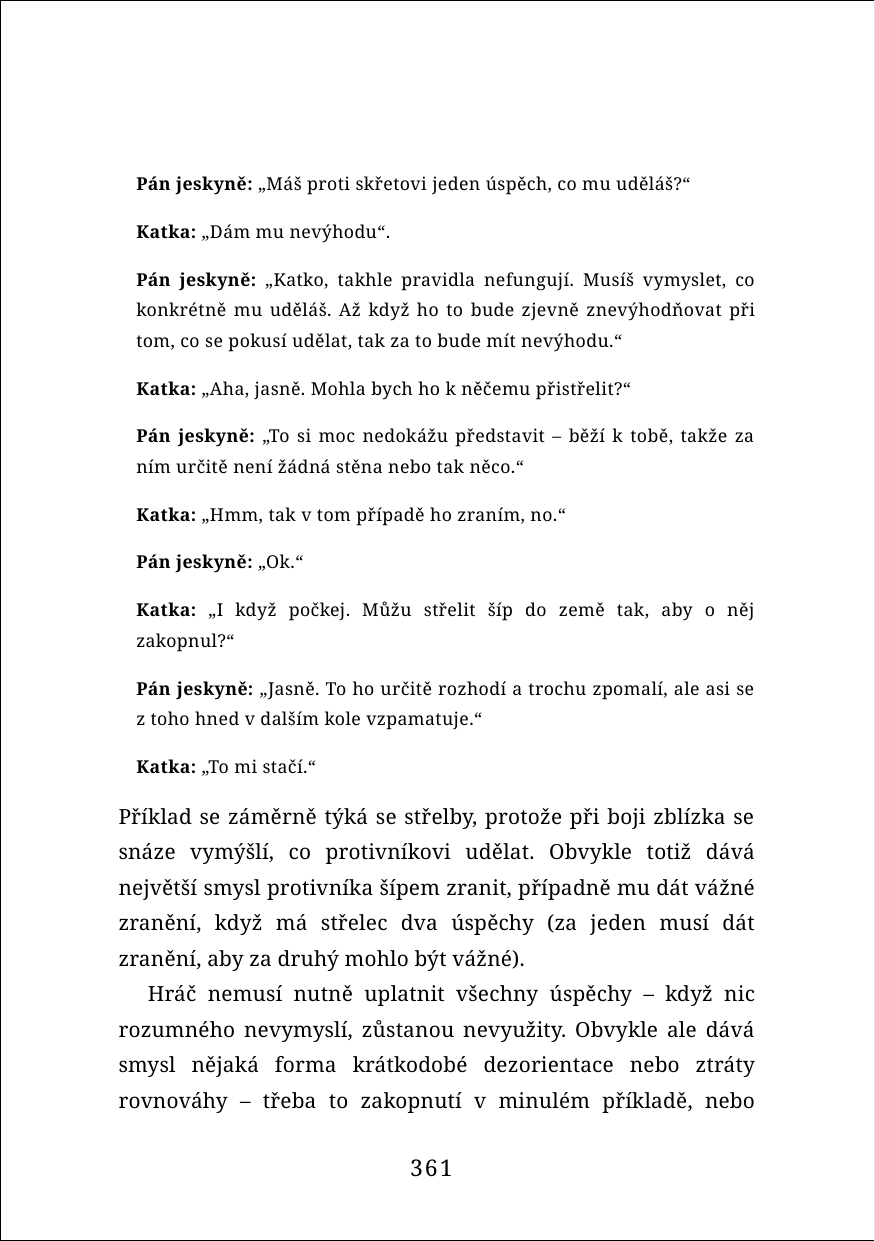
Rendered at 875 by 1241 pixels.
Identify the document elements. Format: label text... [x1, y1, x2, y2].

text Katka: „Hmm, tak v tom případě ho zraním, no.“ [136, 502, 756, 526]
text Katka: „Aha, jasně. Mohla bych ho k něčemu přistřelit?“ [136, 376, 756, 400]
text Pán jeskyně: „Máš proti skřetovi jeden úspěch, co mu uděláš?“ [136, 172, 756, 196]
text Katka: „Dám mu nevýhodu“. [136, 220, 756, 244]
text Pán jeskyně: „Katko, takhle pravidla nefungují. Musíš vymyslet, co konkrétně mu uděláš. Až když ho to bude zjevně znevýhodňovat při tom, co se pokusí udělat, tak za to bude mít nevýhodu.“ [136, 268, 756, 352]
text Katka: „I když počkej. Můžu střelit šíp do země tak, aby o něj zakopnul?“ [136, 598, 756, 652]
text Pán jeskyně: „Jasně. To ho určitě rozhodí a trochu zpomalí, ale asi se z toho hned v dalším kole vzpamatuje.“ [136, 676, 756, 730]
text Pán jeskyně: „To si moc nedokážu představit – běží k tobě, takže za ním určitě není žádná stěna nebo tak něco.“ [136, 424, 756, 478]
text Katka: „To mi stačí.“ [136, 754, 756, 778]
text Pán jeskyně: „Ok.“ [136, 550, 756, 574]
text Příklad se záměrně týká se střelby, protože při boji zblízka se snáze vymýšlí, co protivníkovi udělat. Obvykle totiž dává největší smysl protivníka šípem zranit, případně mu dát vážné zranění, když má střelec dva úspěchy (za jeden musí dát zranění, aby za druhý mohlo být vážné). Hráč nemusí nutně uplatnit všechny úspěchy – když nic rozumného nevymyslí, zůstanou nevyužity. Obvykle ale dává smysl nějaká forma krátkodobé dezorientace nebo ztráty rovnováhy – třeba to zakopnutí v minulém příkladě, nebo [118, 802, 756, 1114]
